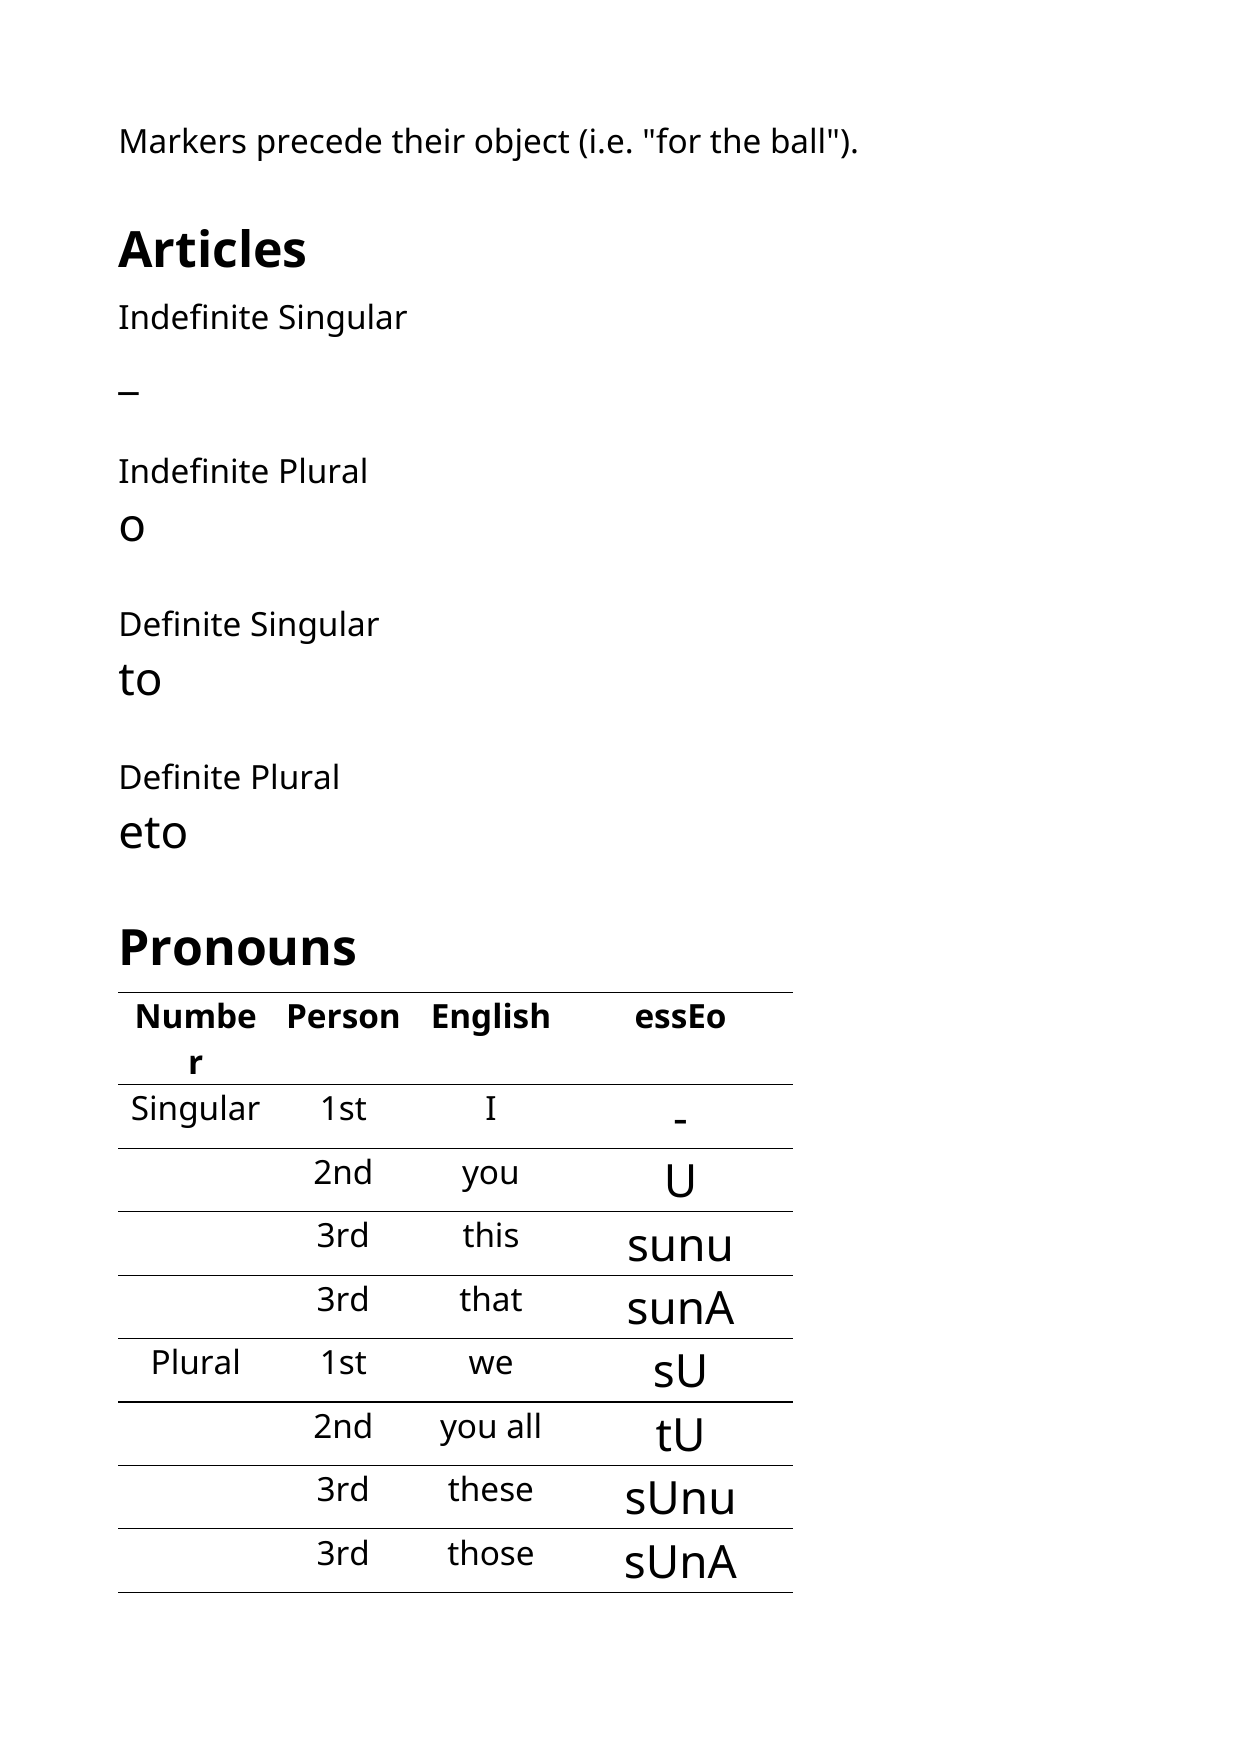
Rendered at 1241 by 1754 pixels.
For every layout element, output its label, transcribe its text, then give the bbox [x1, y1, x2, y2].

table_cell 3rd [273, 1529, 413, 1592]
table_cell sunA [568, 1276, 792, 1338]
table_cell we [414, 1339, 568, 1401]
table_cell that [414, 1276, 568, 1338]
table_cell 2nd [273, 1149, 413, 1211]
table_cell 1st [273, 1085, 413, 1148]
table_cell sUnu [568, 1466, 792, 1528]
table_cell U [568, 1149, 792, 1211]
table_header English [414, 993, 568, 1084]
table_header essEo [568, 993, 792, 1084]
text eto [118, 799, 1122, 862]
table_cell [118, 1403, 273, 1465]
text Definite Plural [118, 754, 1122, 799]
subtitle Pronouns [118, 912, 1122, 980]
table_cell you all [414, 1403, 568, 1465]
text to [118, 646, 1122, 708]
text _ [118, 339, 1122, 402]
table_cell 3rd [273, 1212, 413, 1274]
table_cell sunu [568, 1212, 792, 1274]
table_cell these [414, 1466, 568, 1528]
table_cell Plural [118, 1339, 273, 1401]
table_header Number [118, 993, 273, 1084]
table_cell those [414, 1529, 568, 1592]
table_cell sUnA [568, 1529, 792, 1592]
table_cell [118, 1276, 273, 1338]
table_cell 3rd [273, 1276, 413, 1338]
table_cell - [568, 1085, 792, 1148]
table_cell Singular [118, 1085, 273, 1148]
table_cell [118, 1212, 273, 1274]
text Definite Singular [118, 601, 1122, 646]
table_cell 3rd [273, 1466, 413, 1528]
table_cell [118, 1529, 273, 1592]
table_cell tU [568, 1403, 792, 1465]
text o [118, 493, 1122, 555]
table_cell this [414, 1212, 568, 1274]
subtitle Articles [118, 213, 1122, 282]
table_cell you [414, 1149, 568, 1211]
text Indefinite Plural [118, 447, 1122, 493]
table_cell 1st [273, 1339, 413, 1401]
table_cell 2nd [273, 1403, 413, 1465]
table_cell sU [568, 1339, 792, 1401]
table_cell I [414, 1085, 568, 1148]
text Indefinite Singular [118, 294, 1122, 339]
table_cell [118, 1466, 273, 1528]
table_cell [118, 1149, 273, 1211]
table_header Person [273, 993, 413, 1084]
text Markers precede their object (i.e. "for the ball"). [118, 118, 1122, 163]
